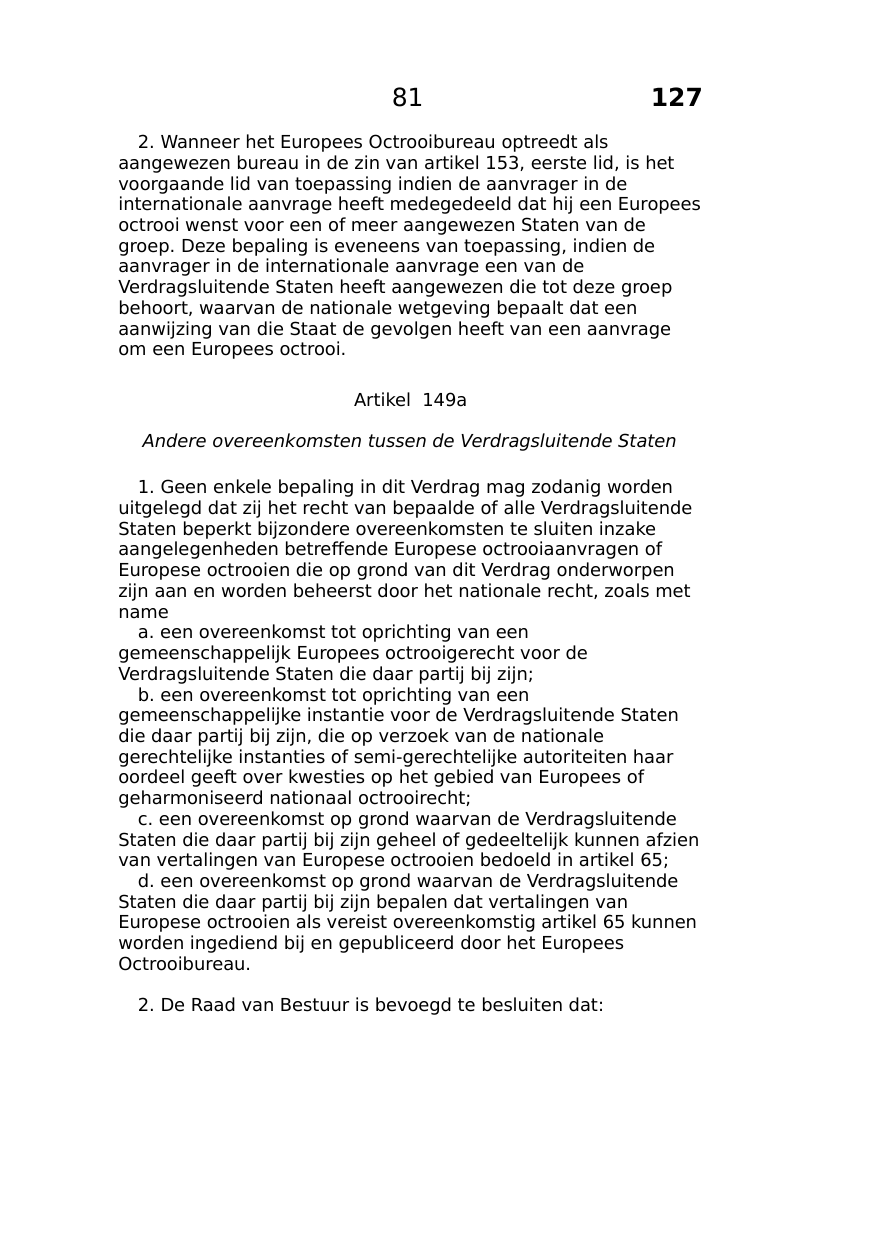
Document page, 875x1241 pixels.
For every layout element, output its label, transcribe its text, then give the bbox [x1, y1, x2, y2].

text 2. Wanneer het Europees Octrooibureau optreedt als aangewezen bureau in de zin van artikel 153, eerste lid, is het voorgaande lid van toepassing indien de aanvrager in de internationale aanvrage heeft medegedeeld dat hij een Europees octrooi wenst voor een of meer aangewezen Staten van de groep. Deze bepaling is eveneens van toepassing, indien de aanvrager in de internationale aanvrage een van de Verdragsluitende Staten heeft aangewezen die tot deze groep behoort, waarvan de nationale wetgeving bepaalt dat een aanwijzing van die Staat de gevolgen heeft van een aanvrage om een Europees octrooi. [118, 132, 703, 360]
text b. een overeenkomst tot oprichting van een gemeenschappelijke instantie voor de Verdragsluitende Staten die daar partij bij zijn, die op verzoek van de nationale gerechtelijke instanties of semi-gerechtelijke autoriteiten haar oordeel geeft over kwesties op het gebied van Europees of geharmoniseerd nationaal octrooirecht; [118, 684, 703, 809]
subtitle Artikel 149a Andere overeenkomsten tussen de Verdragsluitende Staten [118, 390, 703, 452]
text c. een overeenkomst op grond waarvan de Verdragsluitende Staten die daar partij bij zijn geheel of gedeeltelijk kunnen afzien van vertalingen van Europese octrooien bedoeld in artikel 65; [118, 809, 703, 871]
text d. een overeenkomst op grond waarvan de Verdragsluitende Staten die daar partij bij zijn bepalen dat vertalingen van Europese octrooien als vereist overeenkomstig artikel 65 kunnen worden ingediend bij en gepubliceerd door het Europees Octrooibureau. [118, 871, 703, 974]
text a. een overeenkomst tot oprichting van een gemeenschappelijk Europees octrooigerecht voor de Verdragsluitende Staten die daar partij bij zijn; [118, 622, 703, 684]
text 1. Geen enkele bepaling in dit Verdrag mag zodanig worden uitgelegd dat zij het recht van bepaalde of alle Verdragsluitende Staten beperkt bijzondere overeenkomsten te sluiten inzake aangelegenheden betreffende Europese octrooiaanvragen of Europese octrooien die op grond van dit Verdrag onderworpen zijn aan en worden beheerst door het nationale recht, zoals met name [118, 477, 703, 622]
text 2. De Raad van Bestuur is bevoegd te besluiten dat: [118, 994, 703, 1015]
